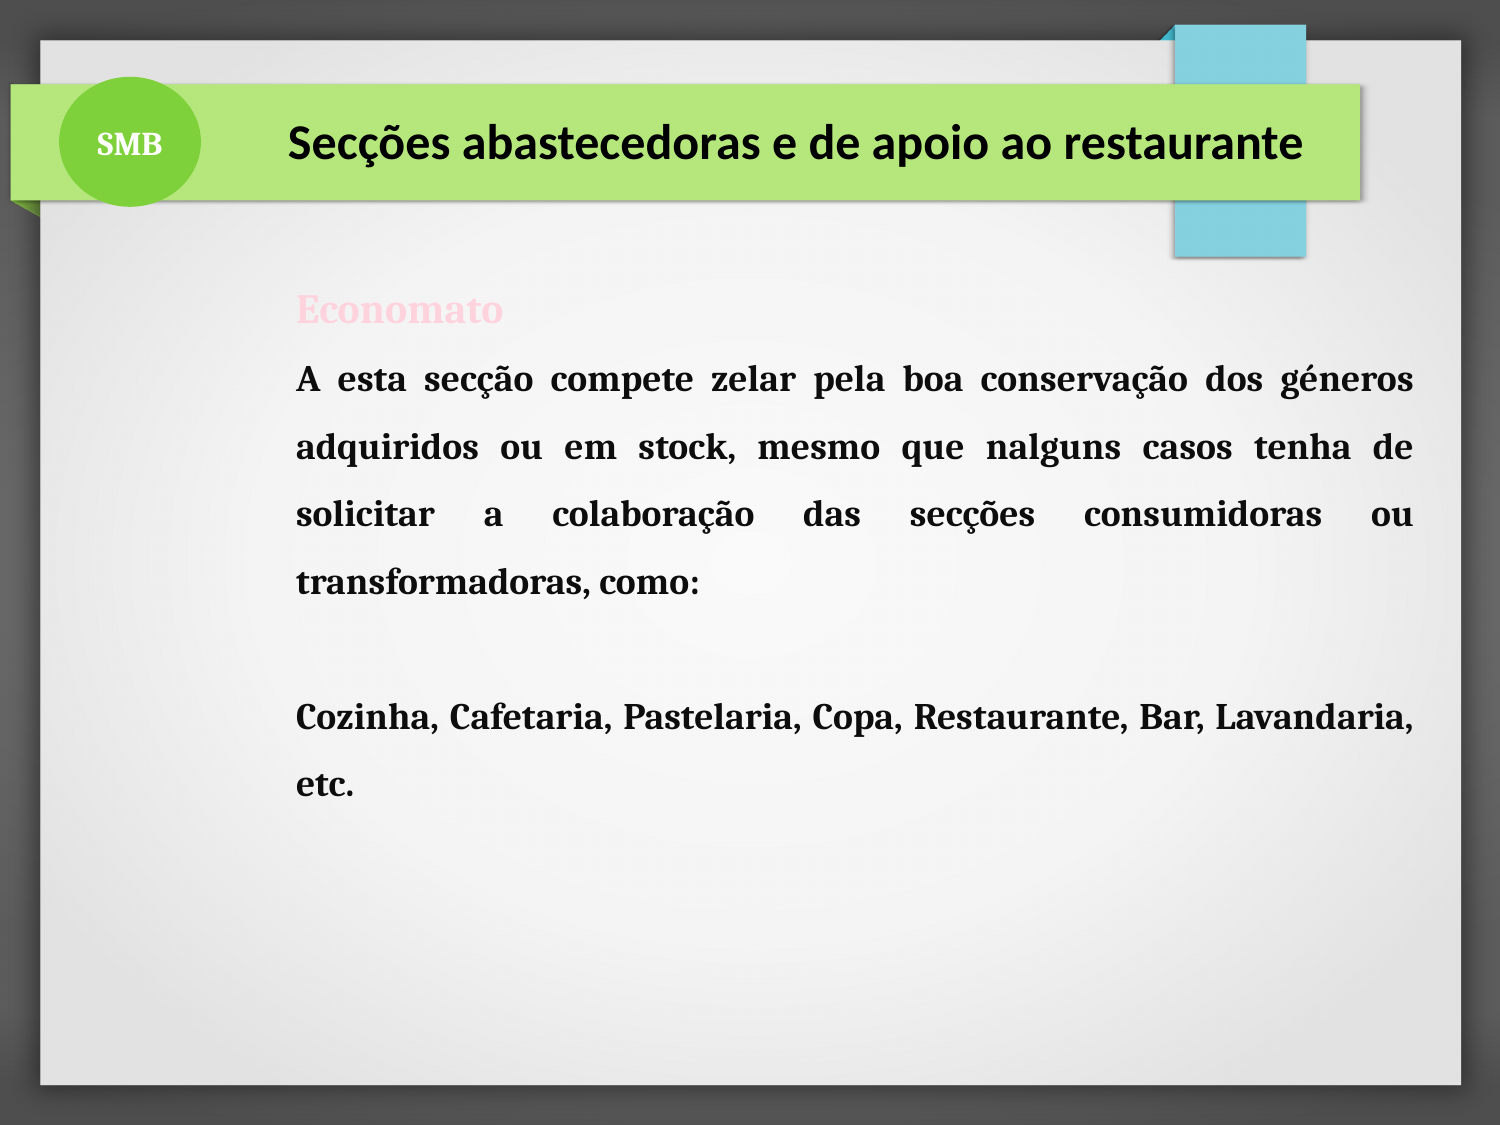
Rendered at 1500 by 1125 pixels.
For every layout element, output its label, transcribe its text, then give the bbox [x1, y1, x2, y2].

picture [0, 0, 1500, 1125]
text_box Economato A esta secção compete zelar pela boa conservação dos géneros adquiridos ou em stock, mesmo que nalguns casos tenha de solicitar a colaboração das secções consumidoras ou transformadoras, como: Cozinha, Cafetaria, Pastelaria, Copa, Restaurante, Bar, Lavandaria, etc. [281, 199, 1430, 880]
text_box SMB [59, 76, 201, 207]
text_box Secções abastecedoras e de apoio ao restaurante [259, 102, 1323, 178]
